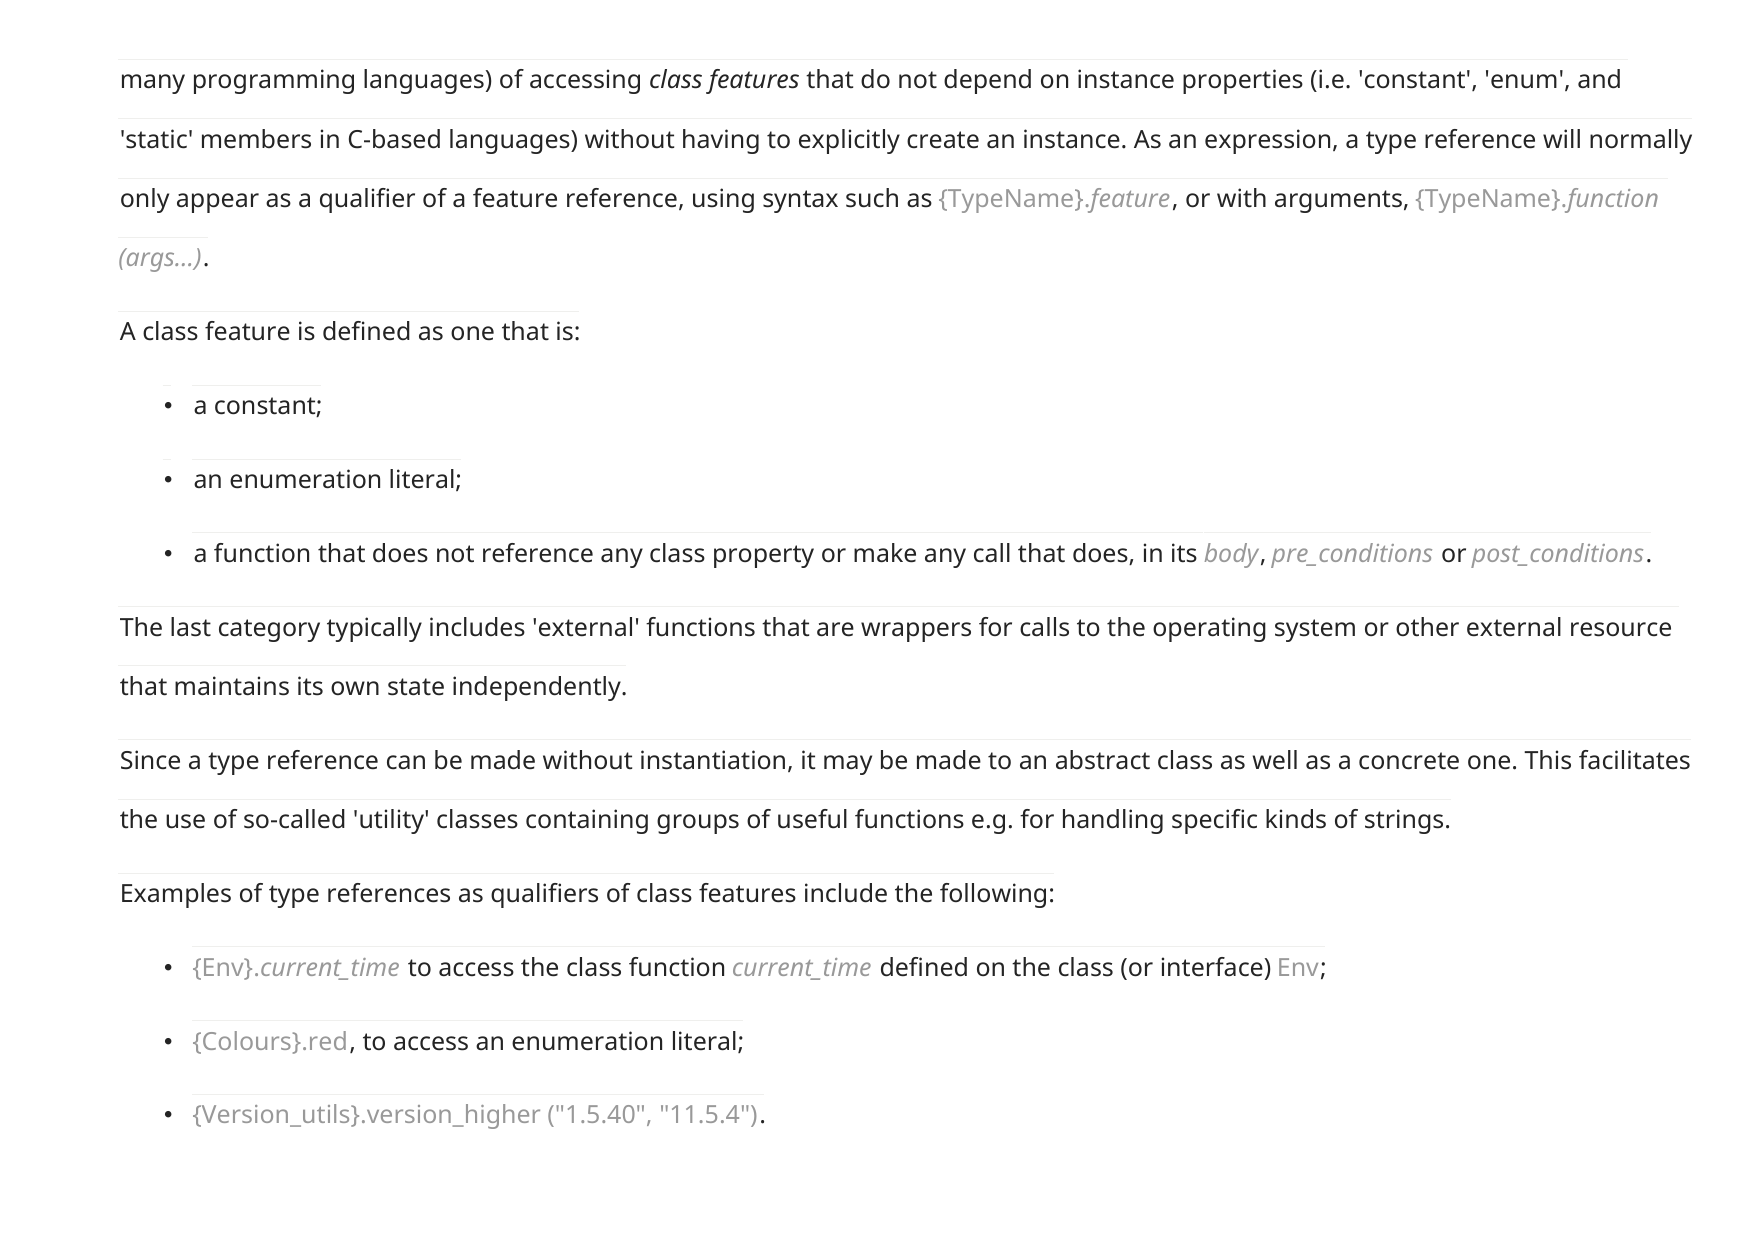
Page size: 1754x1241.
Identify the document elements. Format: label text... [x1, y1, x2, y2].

text many programming languages) of accessing class features that do not depend on instance properties (i.e. 'constant', 'enum', and 'static' members in C-based languages) without having to explicitly create an instance. As an expression, a type reference will normally only appear as a qualifier of a feature reference, using syntax such as {TypeName}.feature, or with arguments, {TypeName}.function (args…​). [118, 59, 1695, 274]
text The last category typically includes 'external' functions that are wrappers for calls to the operating system or other external resource that maintains its own state independently. [118, 606, 1695, 702]
text Since a type reference can be made without instantiation, it may be made to an abstract class as well as a concrete one. This facilitates the use of so-called 'utility' classes containing groups of useful functions e.g. for handling specific kinds of strings. [118, 739, 1695, 836]
list {Colours}.red, to access an enumeration literal; [162, 1020, 1695, 1057]
list an enumeration literal; [162, 458, 1695, 496]
list a function that does not reference any class property or make any call that does, in its body, pre_conditions or post_conditions. [162, 532, 1695, 569]
list a constant; [162, 384, 1695, 422]
list {Version_utils}.version_higher ("1.5.40", "11.5.4"). [162, 1094, 1695, 1131]
list {Env}.current_time to access the class function current_time defined on the class (or interface) Env; [162, 946, 1695, 983]
text Examples of type references as qualifiers of class features include the following: [118, 872, 1695, 909]
text A class feature is defined as one that is: [118, 311, 1695, 348]
